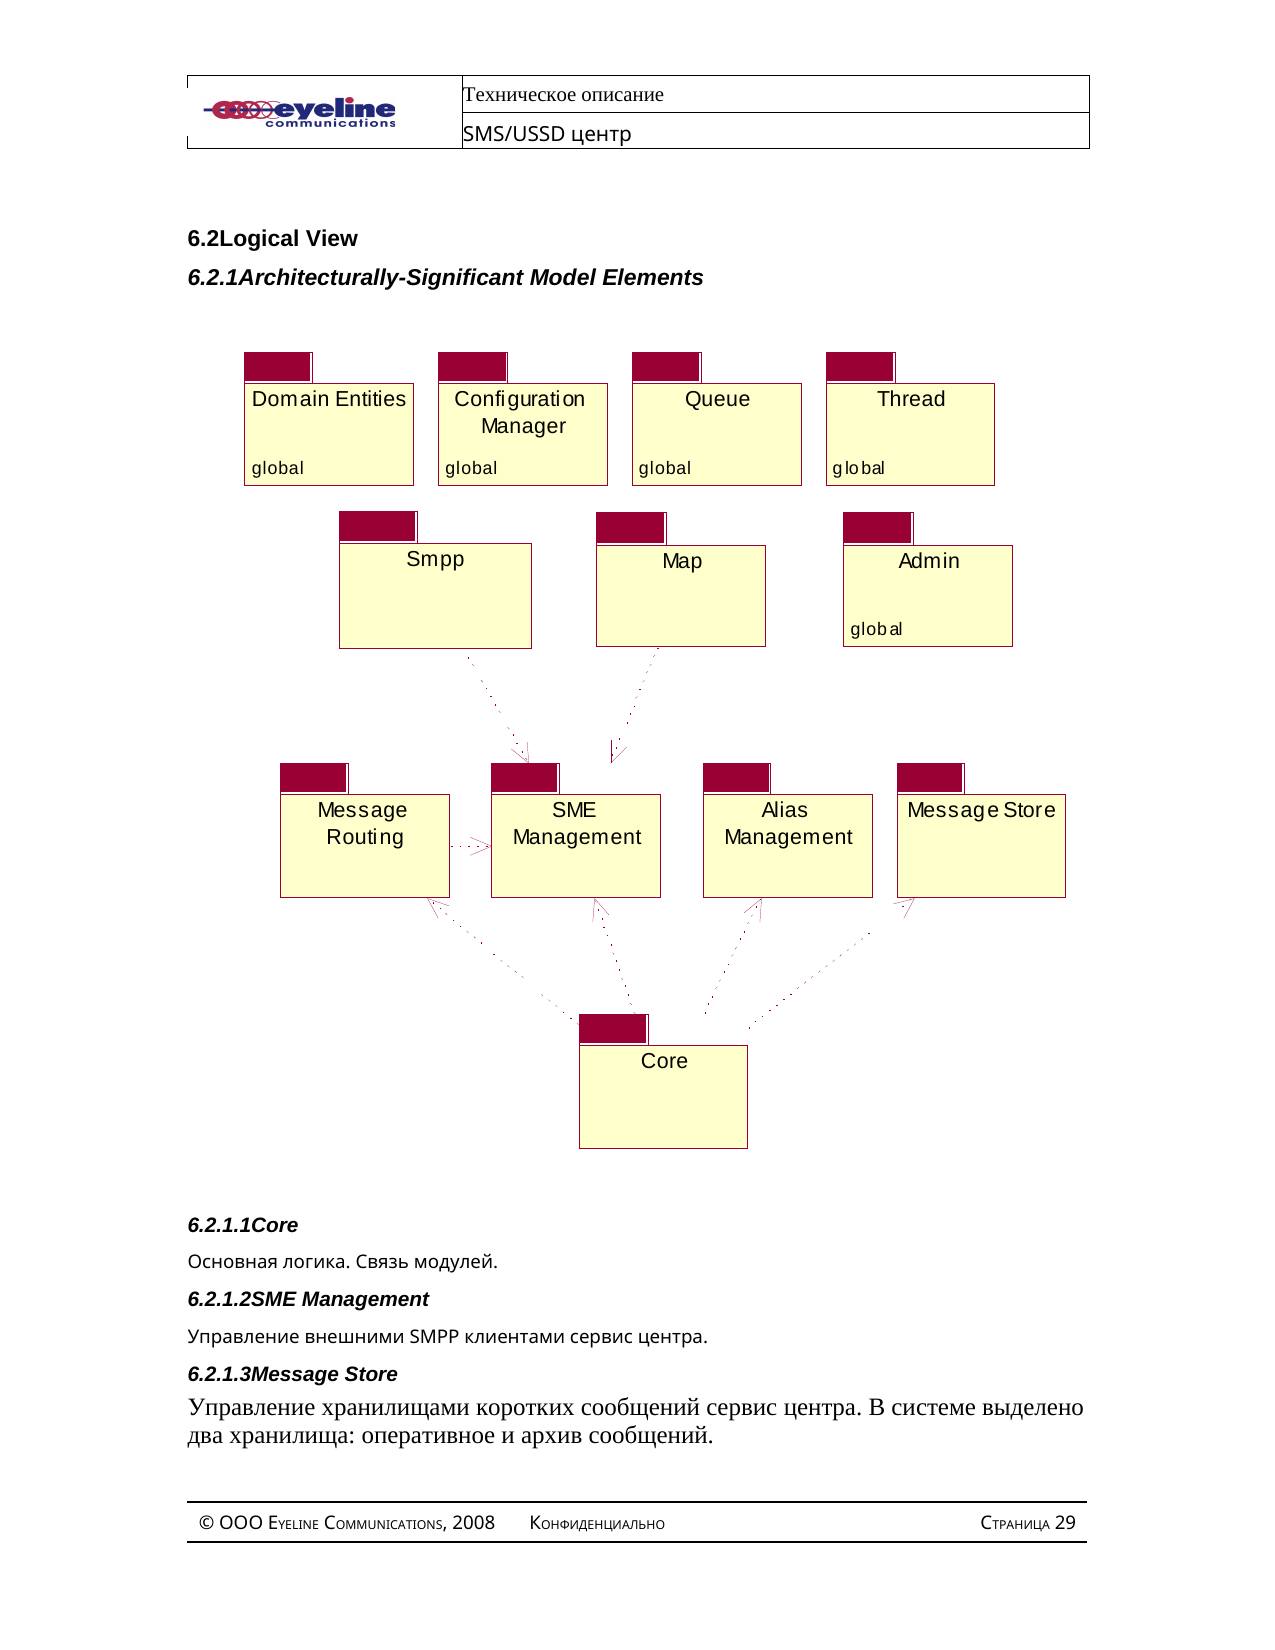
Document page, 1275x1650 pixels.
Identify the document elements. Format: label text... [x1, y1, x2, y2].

subtitle SME Management [187, 1287, 1088, 1311]
subtitle Core [187, 1212, 1088, 1236]
subtitle Message Store [187, 1361, 1088, 1385]
text Управление хранилищами коротких сообщений сервис центра. В системе выделено два хранилища: оперативное и архив сообщений. [187, 1392, 1088, 1449]
subtitle Architecturally-Significant Model Elements [187, 264, 1088, 291]
picture [203, 97, 396, 127]
text Управление внешними SMPP клиентами сервис центра. [187, 1323, 1088, 1349]
text Основная логика. Связь модулей. [187, 1249, 1088, 1274]
subtitle Logical View [187, 225, 1088, 252]
